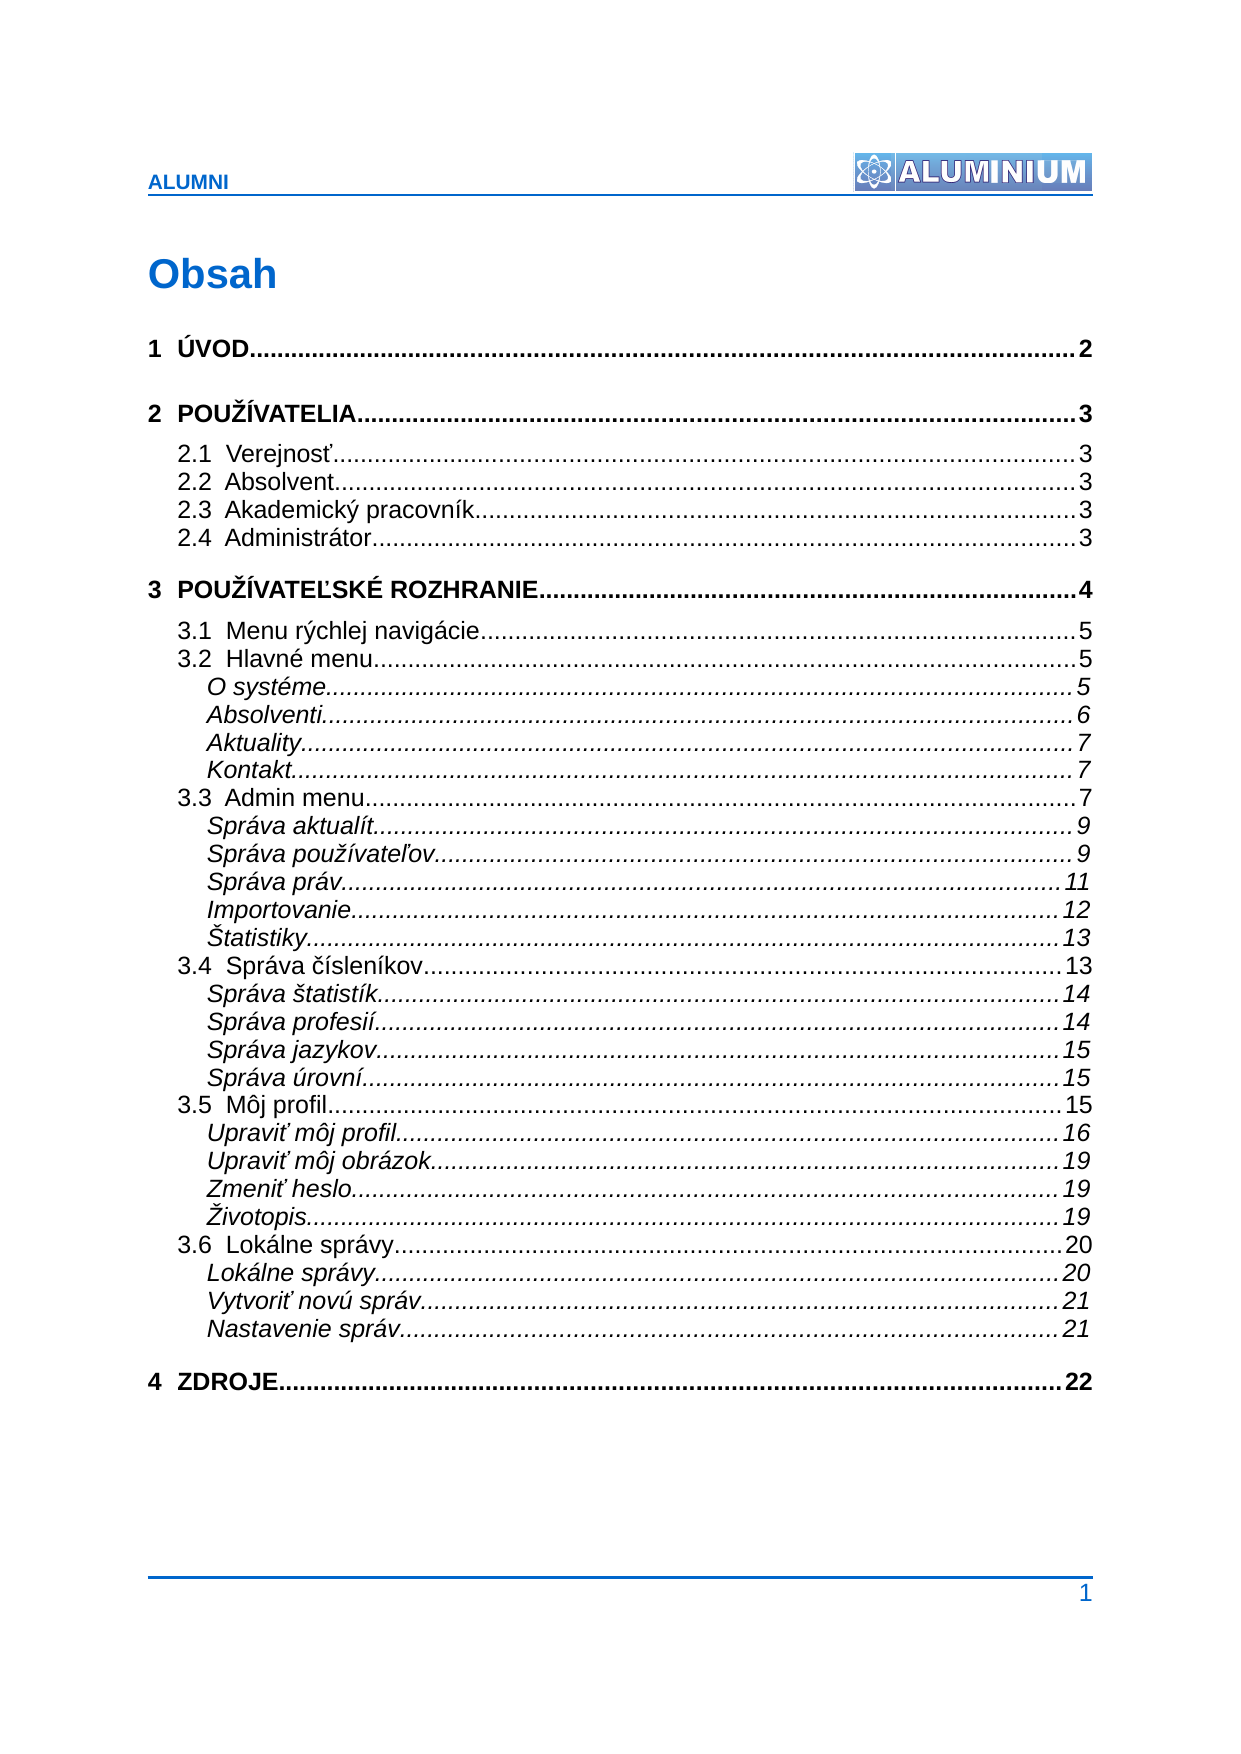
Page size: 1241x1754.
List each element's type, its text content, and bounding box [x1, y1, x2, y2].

text Životopis 19 [207, 1203, 1093, 1231]
text 3.5 Môj profil 15 [177, 1091, 1093, 1119]
text 3 Používateľské rozhranie 4 [148, 576, 1093, 604]
text Aktuality 7 [207, 728, 1093, 756]
text Štatistiky 13 [207, 924, 1093, 952]
text Správa používateľov 9 [207, 840, 1093, 868]
text Správa profesií 14 [207, 1007, 1093, 1035]
text 2.1 Verejnosť 3 [177, 440, 1093, 468]
text 3.1 Menu rýchlej navigácie 5 [177, 617, 1093, 644]
text 4 Zdroje 22 [148, 1367, 1093, 1395]
text Zmeniť heslo 19 [207, 1175, 1093, 1203]
text 2.3 Akademický pracovník 3 [177, 496, 1093, 524]
text 3.2 Hlavné menu 5 [177, 644, 1093, 672]
text Správa práv 11 [207, 868, 1093, 896]
text Importovanie 12 [207, 896, 1093, 924]
subtitle Obsah [148, 251, 1093, 297]
text 2.4 Administrátor 3 [177, 524, 1093, 552]
text 3.3 Admin menu 7 [177, 784, 1093, 812]
text Vytvoriť novú správ 21 [207, 1287, 1093, 1314]
text Kontakt 7 [207, 756, 1093, 784]
text 2.2 Absolvent 3 [177, 468, 1093, 496]
text Upraviť môj obrázok 19 [207, 1147, 1093, 1175]
text 2 Používatelia 3 [148, 399, 1093, 427]
text Správa jazykov 15 [207, 1035, 1093, 1063]
text Lokálne správy 20 [207, 1259, 1093, 1287]
text Absolventi 6 [207, 700, 1093, 728]
text Správa štatistík 14 [207, 979, 1093, 1007]
text Upraviť môj profil 16 [207, 1119, 1093, 1147]
text O systéme 5 [207, 672, 1093, 700]
text Správa aktualít 9 [207, 812, 1093, 840]
text 3.6 Lokálne správy 20 [177, 1231, 1093, 1259]
text 3.4 Správa čísleníkov 13 [177, 952, 1093, 979]
text Nastavenie správ 21 [207, 1314, 1093, 1342]
text 1 Úvod 2 [148, 334, 1093, 362]
text Správa úrovní 15 [207, 1063, 1093, 1091]
